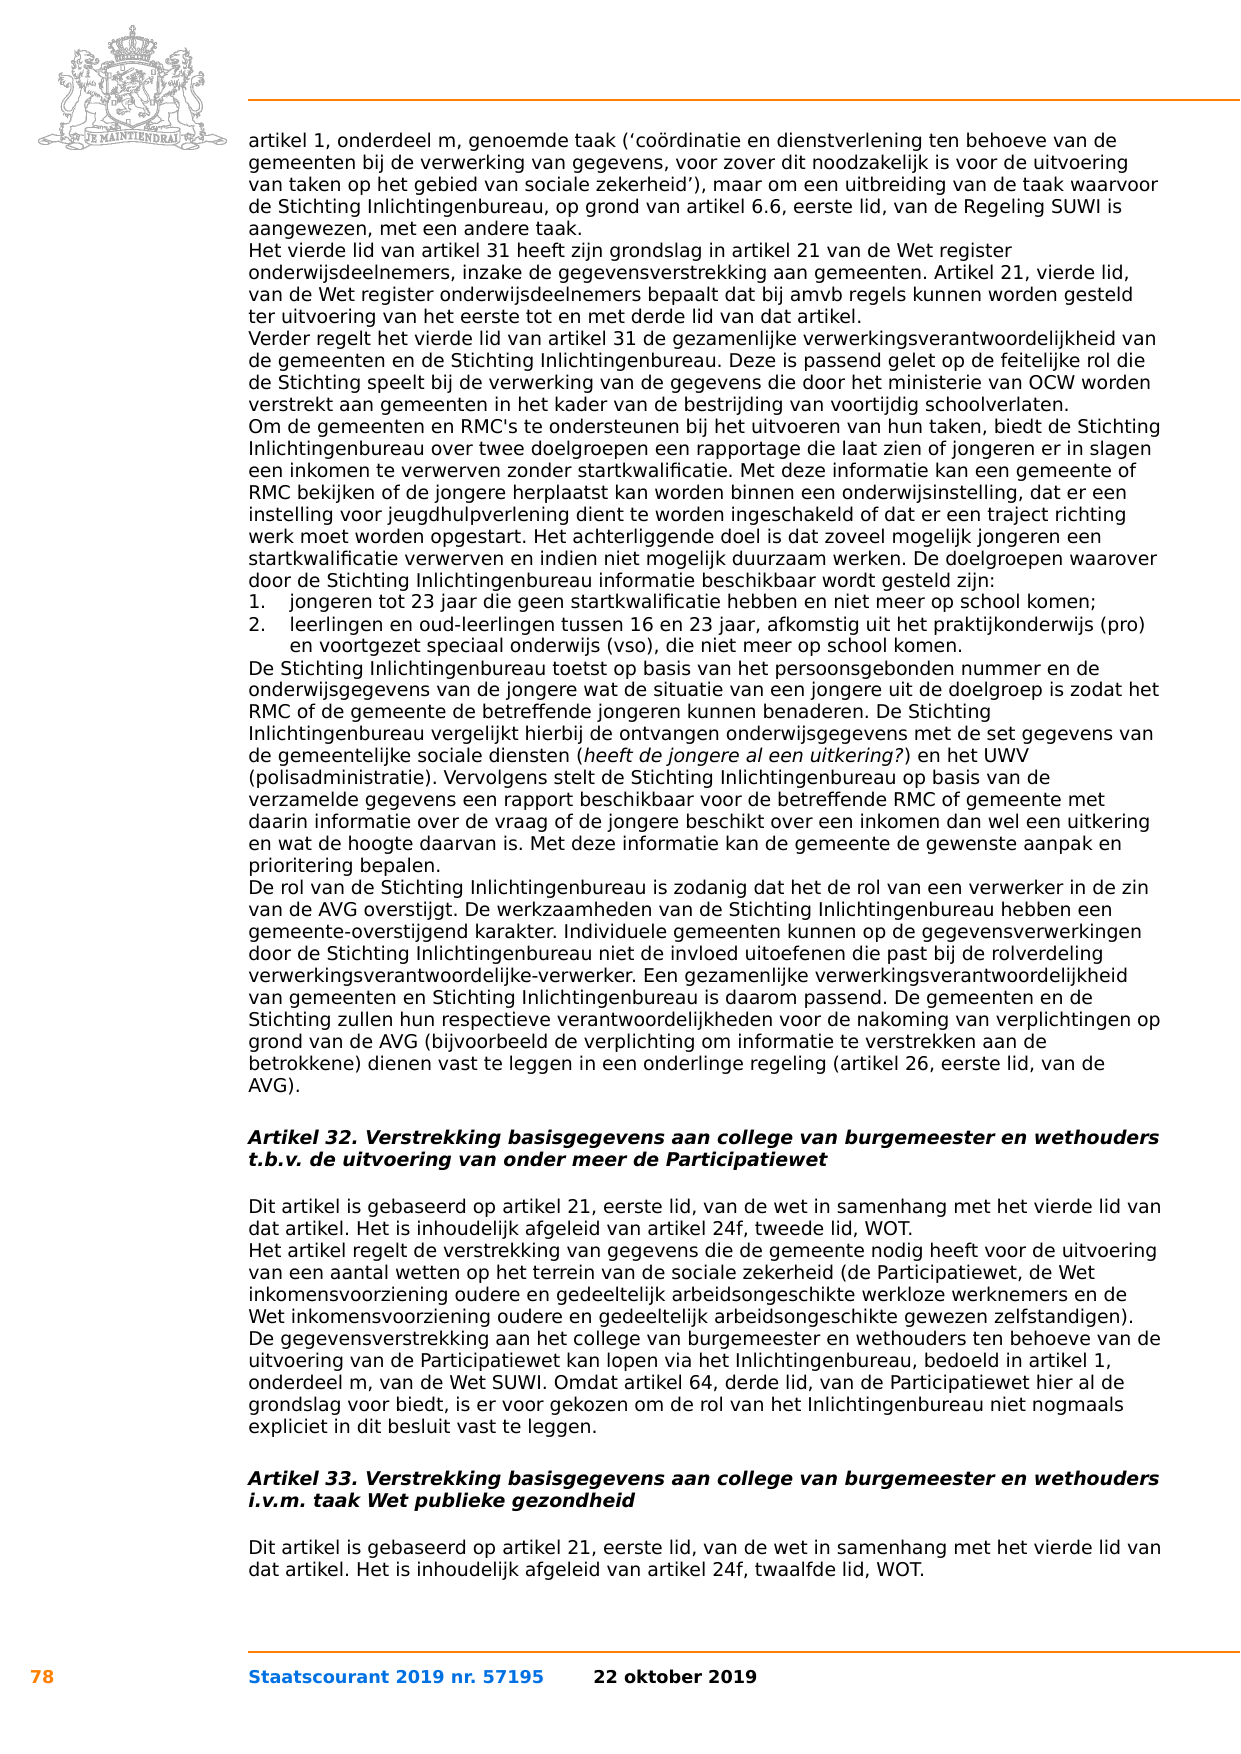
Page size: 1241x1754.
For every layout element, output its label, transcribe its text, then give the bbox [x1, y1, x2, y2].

text De Stichting Inlichtingenbureau toetst op basis van het persoonsgebonden nummer en de onderwijsgegevens van de jongere wat de situatie van een jongere uit de doelgroep is zodat het RMC of de gemeente de betreffende jongeren kunnen benaderen. De Stichting Inlichtingenbureau vergelijkt hierbij de ontvangen onderwijsgegevens met de set gegevens van de gemeentelijke sociale diensten (heeft de jongere al een uitkering?) en het UWV (polisadministratie). Vervolgens stelt de Stichting Inlichtingenbureau op basis van de verzamelde gegevens een rapport beschikbaar voor de betreffende RMC of gemeente met daarin informatie over de vraag of de jongere beschikt over een inkomen dan wel een uitkering en wat de hoogte daarvan is. Met deze informatie kan de gemeente de gewenste aanpak en prioritering bepalen. [248, 657, 1163, 877]
text Dit artikel is gebaseerd op artikel 21, eerste lid, van de wet in samenhang met het vierde lid van dat artikel. Het is inhoudelijk afgeleid van artikel 24f, tweede lid, WOT. [248, 1196, 1163, 1240]
picture [38, 25, 227, 150]
subtitle Artikel 32. Verstrekking basisgegevens aan college van burgemeester en wethouders t.b.v. de uitvoering van onder meer de Participatiewet [248, 1127, 1163, 1171]
text De rol van de Stichting Inlichtingenbureau is zodanig dat het de rol van een verwerker in de zin van de AVG overstijgt. De werkzaamheden van de Stichting Inlichtingenbureau hebben een gemeente-overstijgend karakter. Individuele gemeenten kunnen op de gegevensverwerkingen door de Stichting Inlichtingenbureau niet de invloed uitoefenen die past bij de rolverdeling verwerkingsverantwoordelijke-verwerker. Een gezamenlijke verwerkingsverantwoordelijkheid van gemeenten en Stichting Inlichtingenbureau is daarom passend. De gemeenten en de Stichting zullen hun respectieve verantwoordelijkheden voor de nakoming van verplichtingen op grond van de AVG (bijvoorbeeld de verplichting om informatie te verstrekken aan de betrokkene) dienen vast te leggen in een onderlinge regeling (artikel 26, eerste lid, van de AVG). [248, 877, 1163, 1097]
subtitle Artikel 33. Verstrekking basisgegevens aan college van burgemeester en wethouders i.v.m. taak Wet publieke gezondheid [248, 1468, 1163, 1512]
text 1. jongeren tot 23 jaar die geen startkwalificatie hebben en niet meer op school komen; [248, 591, 1163, 613]
text Dit artikel is gebaseerd op artikel 21, eerste lid, van de wet in samenhang met het vierde lid van dat artikel. Het is inhoudelijk afgeleid van artikel 24f, twaalfde lid, WOT. [248, 1537, 1163, 1581]
text 2. leerlingen en oud-leerlingen tussen 16 en 23 jaar, afkomstig uit het praktijkonderwijs (pro) en voortgezet speciaal onderwijs (vso), die niet meer op school komen. [248, 613, 1163, 657]
text artikel 1, onderdeel m, genoemde taak (‘coördinatie en dienstverlening ten behoeve van de gemeenten bij de verwerking van gegevens, voor zover dit noodzakelijk is voor de uitvoering van taken op het gebied van sociale zekerheid’), maar om een uitbreiding van de taak waarvoor de Stichting Inlichtingenbureau, op grond van artikel 6.6, eerste lid, van de Regeling SUWI is aangewezen, met een andere taak. [248, 130, 1163, 240]
text De gegevensverstrekking aan het college van burgemeester en wethouders ten behoeve van de uitvoering van de Participatiewet kan lopen via het Inlichtingenbureau, bedoeld in artikel 1, onderdeel m, van de Wet SUWI. Omdat artikel 64, derde lid, van de Participatiewet hier al de grondslag voor biedt, is er voor gekozen om de rol van het Inlichtingenbureau niet nogmaals expliciet in dit besluit vast te leggen. [248, 1328, 1163, 1438]
text Het artikel regelt de verstrekking van gegevens die de gemeente nodig heeft voor de uitvoering van een aantal wetten op het terrein van de sociale zekerheid (de Participatiewet, de Wet inkomensvoorziening oudere en gedeeltelijk arbeidsongeschikte werkloze werknemers en de Wet inkomensvoorziening oudere en gedeeltelijk arbeidsongeschikte gewezen zelfstandigen). [248, 1240, 1163, 1328]
text Verder regelt het vierde lid van artikel 31 de gezamenlijke verwerkingsverantwoordelijkheid van de gemeenten en de Stichting Inlichtingenbureau. Deze is passend gelet op de feitelijke rol die de Stichting speelt bij de verwerking van de gegevens die door het ministerie van OCW worden verstrekt aan gemeenten in het kader van de bestrijding van voortijdig schoolverlaten. [248, 328, 1163, 416]
text Om de gemeenten en RMC's te ondersteunen bij het uitvoeren van hun taken, biedt de Stichting Inlichtingenbureau over twee doelgroepen een rapportage die laat zien of jongeren er in slagen een inkomen te verwerven zonder startkwalificatie. Met deze informatie kan een gemeente of RMC bekijken of de jongere herplaatst kan worden binnen een onderwijsinstelling, dat er een instelling voor jeugdhulpverlening dient te worden ingeschakeld of dat er een traject richting werk moet worden opgestart. Het achterliggende doel is dat zoveel mogelijk jongeren een startkwalificatie verwerven en indien niet mogelijk duurzaam werken. De doelgroepen waarover door de Stichting Inlichtingenbureau informatie beschikbaar wordt gesteld zijn: [248, 416, 1163, 591]
text Het vierde lid van artikel 31 heeft zijn grondslag in artikel 21 van de Wet register onderwijsdeelnemers, inzake de gegevensverstrekking aan gemeenten. Artikel 21, vierde lid, van de Wet register onderwijsdeelnemers bepaalt dat bij amvb regels kunnen worden gesteld ter uitvoering van het eerste tot en met derde lid van dat artikel. [248, 240, 1163, 328]
